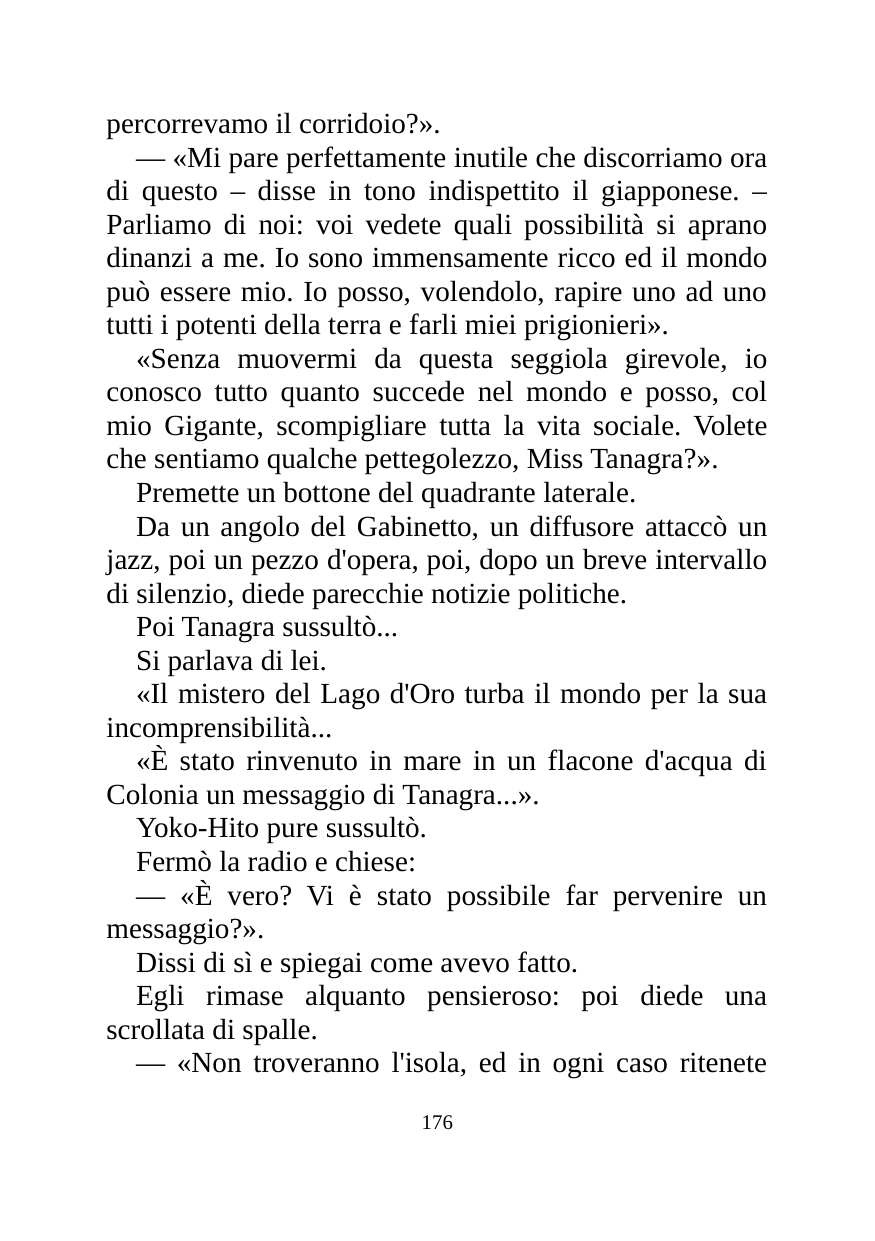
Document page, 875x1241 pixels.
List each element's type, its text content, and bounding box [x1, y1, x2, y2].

text — «Non troveranno l'isola, ed in ogni caso ritenete [106, 1045, 768, 1079]
text — «Mi pare perfettamente inutile che discorriamo ora di questo – disse in tono indispettito il giapponese. – Parliamo di noi: voi vedete quali possibilità si aprano dinanzi a me. Io sono immensamente ricco ed il mondo può essere mio. Io posso, volendolo, rapire uno ad uno tutti i potenti della terra e farli miei prigionieri». [106, 140, 768, 341]
text Egli rimase alquanto pensieroso: poi diede una scrollata di spalle. [106, 978, 768, 1045]
text Da un angolo del Gabinetto, un diffusore attaccò un jazz, poi un pezzo d'opera, poi, dopo un breve intervallo di silenzio, diede parecchie notizie politiche. [106, 509, 768, 609]
text Fermò la radio e chiese: [106, 844, 768, 878]
text Premette un bottone del quadrante laterale. [106, 475, 768, 509]
text Yoko-Hito pure sussultò. [106, 811, 768, 844]
text «È stato rinvenuto in mare in un flacone d'acqua di Colonia un messaggio di Tanagra...». [106, 743, 768, 811]
text percorrevamo il corridoio?». [106, 106, 768, 140]
text Poi Tanagra sussultò... [106, 609, 768, 643]
text «Il mistero del Lago d'Oro turba il mondo per la sua incomprensibilità... [106, 676, 768, 743]
text Si parlava di lei. [106, 643, 768, 676]
text «Senza muovermi da questa seggiola girevole, io conosco tutto quanto succede nel mondo e posso, col mio Gigante, scompigliare tutta la vita sociale. Volete che sentiamo qualche pettegolezzo, Miss Tanagra?». [106, 341, 768, 475]
text Dissi di sì e spiegai come avevo fatto. [106, 945, 768, 978]
text — «È vero? Vi è stato possibile far pervenire un messaggio?». [106, 878, 768, 945]
